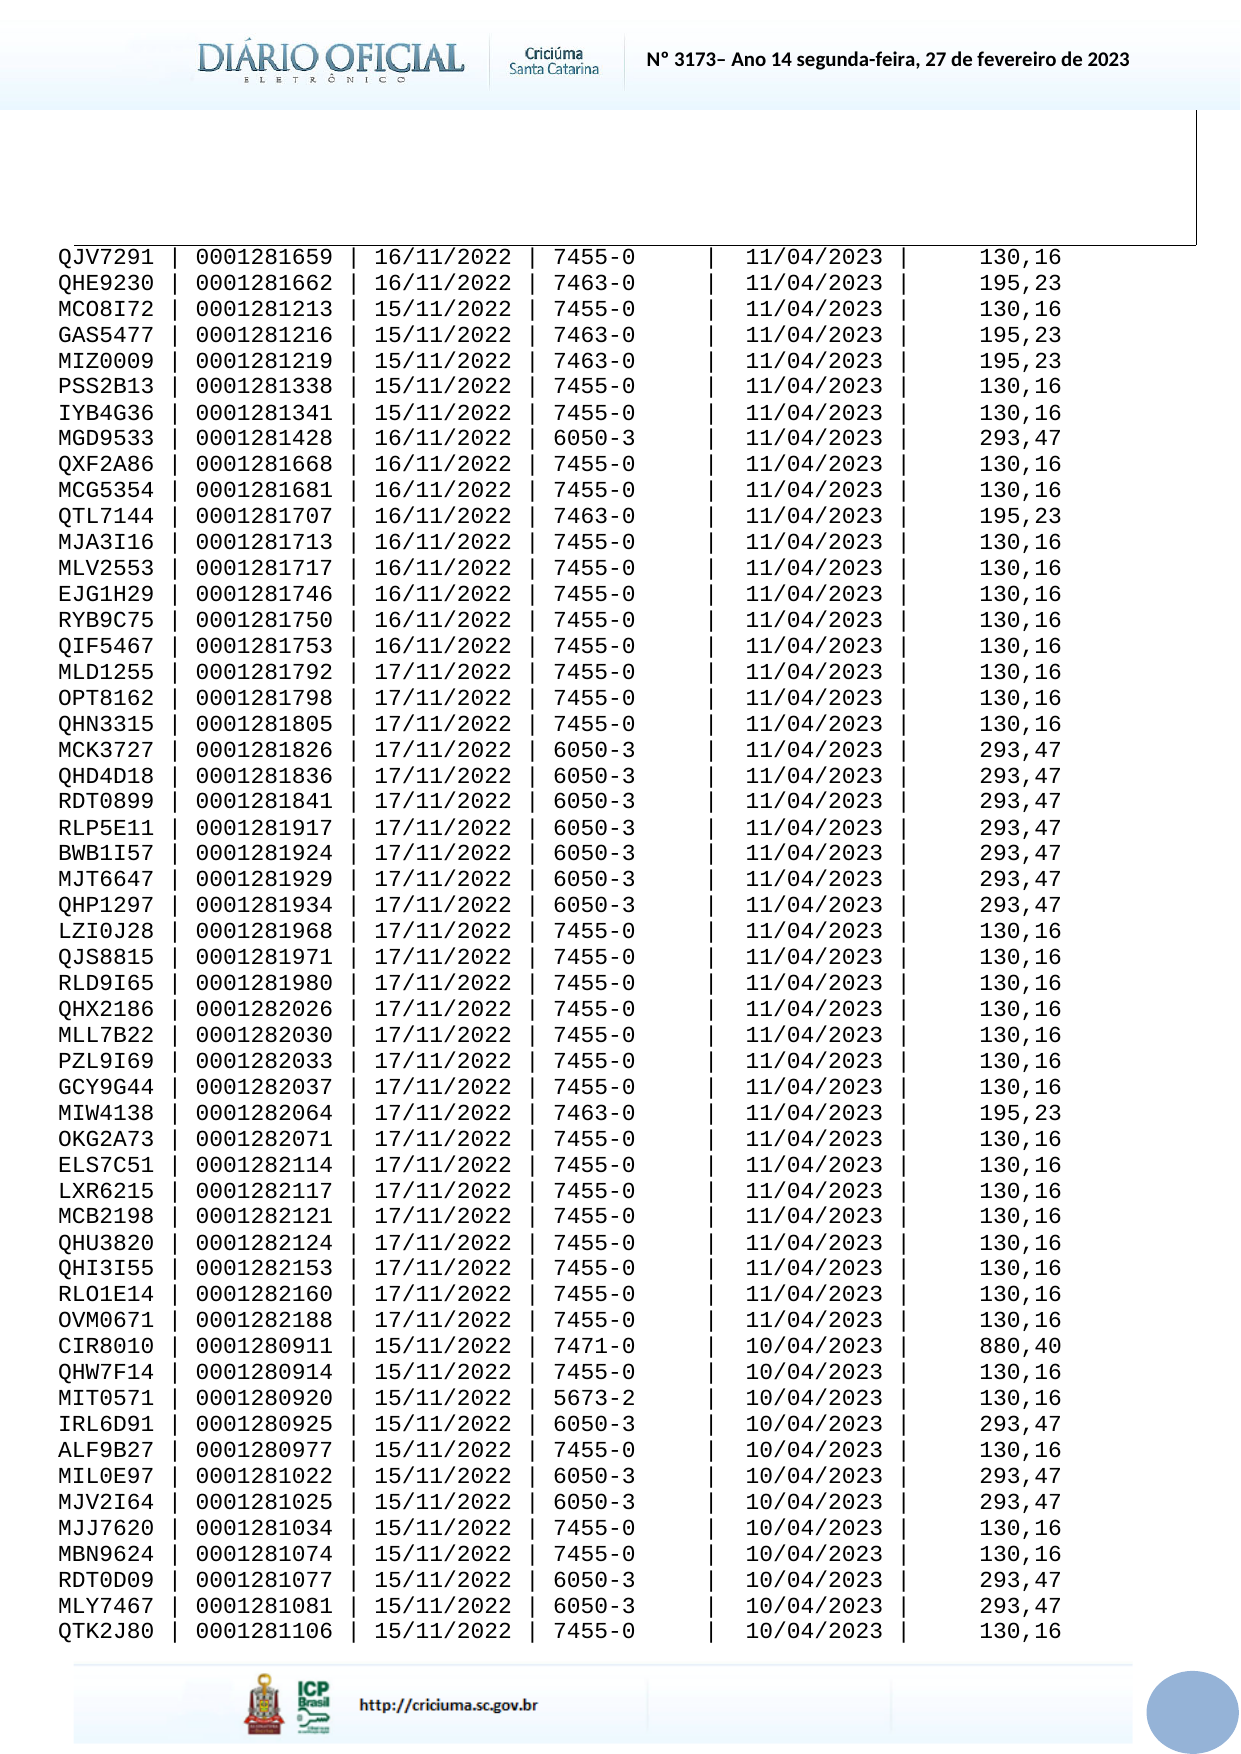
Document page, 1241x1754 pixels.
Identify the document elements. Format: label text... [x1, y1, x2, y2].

text QHD4D18 | 0001281836 | 17/11/2022 | 6050-3 | 11/04/2023 | 293,47 [44, 764, 1196, 790]
text MBN9624 | 0001281074 | 15/11/2022 | 7455-0 | 10/04/2023 | 130,16 [44, 1542, 1196, 1568]
text QHU3820 | 0001282124 | 17/11/2022 | 7455-0 | 11/04/2023 | 130,16 [44, 1231, 1196, 1257]
text MGD9533 | 0001281428 | 16/11/2022 | 6050-3 | 11/04/2023 | 293,47 [44, 427, 1196, 453]
text RDT0899 | 0001281841 | 17/11/2022 | 6050-3 | 11/04/2023 | 293,47 [44, 790, 1196, 816]
text OKG2A73 | 0001282071 | 17/11/2022 | 7455-0 | 11/04/2023 | 130,16 [44, 1127, 1196, 1153]
text QHI3I55 | 0001282153 | 17/11/2022 | 7455-0 | 11/04/2023 | 130,16 [44, 1257, 1196, 1283]
text QHX2186 | 0001282026 | 17/11/2022 | 7455-0 | 11/04/2023 | 130,16 [44, 997, 1196, 1023]
text MLV2553 | 0001281717 | 16/11/2022 | 7455-0 | 11/04/2023 | 130,16 [44, 556, 1196, 582]
text RYB9C75 | 0001281750 | 16/11/2022 | 7455-0 | 11/04/2023 | 130,16 [44, 608, 1196, 634]
text ALF9B27 | 0001280977 | 15/11/2022 | 7455-0 | 10/04/2023 | 130,16 [44, 1438, 1196, 1464]
text QXF2A86 | 0001281668 | 16/11/2022 | 7455-0 | 11/04/2023 | 130,16 [44, 453, 1196, 479]
text OVM0671 | 0001282188 | 17/11/2022 | 7455-0 | 11/04/2023 | 130,16 [44, 1309, 1196, 1334]
text BWB1I57 | 0001281924 | 17/11/2022 | 6050-3 | 11/04/2023 | 293,47 [44, 842, 1196, 868]
text MCK3727 | 0001281826 | 17/11/2022 | 6050-3 | 11/04/2023 | 293,47 [44, 738, 1196, 764]
text RLP5E11 | 0001281917 | 17/11/2022 | 6050-3 | 11/04/2023 | 293,47 [44, 816, 1196, 842]
text QIF5467 | 0001281753 | 16/11/2022 | 7455-0 | 11/04/2023 | 130,16 [44, 634, 1196, 660]
text PSS2B13 | 0001281338 | 15/11/2022 | 7455-0 | 11/04/2023 | 130,16 [44, 375, 1196, 401]
text MIZ0009 | 0001281219 | 15/11/2022 | 7463-0 | 11/04/2023 | 195,23 [44, 349, 1196, 375]
text MJV2I64 | 0001281025 | 15/11/2022 | 6050-3 | 10/04/2023 | 293,47 [44, 1490, 1196, 1516]
text CIR8010 | 0001280911 | 15/11/2022 | 7471-0 | 10/04/2023 | 880,40 [44, 1334, 1196, 1361]
text QHN3315 | 0001281805 | 17/11/2022 | 7455-0 | 11/04/2023 | 130,16 [44, 712, 1196, 738]
text QJV7291 | 0001281659 | 16/11/2022 | 7455-0 | 11/04/2023 | 130,16 [44, 245, 1196, 271]
text QHE9230 | 0001281662 | 16/11/2022 | 7463-0 | 11/04/2023 | 195,23 [44, 271, 1196, 297]
text MJT6647 | 0001281929 | 17/11/2022 | 6050-3 | 11/04/2023 | 293,47 [44, 868, 1196, 894]
text MCO8I72 | 0001281213 | 15/11/2022 | 7455-0 | 11/04/2023 | 130,16 [44, 297, 1196, 323]
text MIW4138 | 0001282064 | 17/11/2022 | 7463-0 | 11/04/2023 | 195,23 [44, 1101, 1196, 1127]
text MIL0E97 | 0001281022 | 15/11/2022 | 6050-3 | 10/04/2023 | 293,47 [44, 1464, 1196, 1490]
text MLD1255 | 0001281792 | 17/11/2022 | 7455-0 | 11/04/2023 | 130,16 [44, 660, 1196, 686]
text MLL7B22 | 0001282030 | 17/11/2022 | 7455-0 | 11/04/2023 | 130,16 [44, 1023, 1196, 1049]
text MJA3I16 | 0001281713 | 16/11/2022 | 7455-0 | 11/04/2023 | 130,16 [44, 531, 1196, 556]
text MCB2198 | 0001282121 | 17/11/2022 | 7455-0 | 11/04/2023 | 130,16 [44, 1205, 1196, 1231]
text LZI0J28 | 0001281968 | 17/11/2022 | 7455-0 | 11/04/2023 | 130,16 [44, 919, 1196, 946]
text MJJ7620 | 0001281034 | 15/11/2022 | 7455-0 | 10/04/2023 | 130,16 [44, 1516, 1196, 1542]
text MCG5354 | 0001281681 | 16/11/2022 | 7455-0 | 11/04/2023 | 130,16 [44, 479, 1196, 504]
text OPT8162 | 0001281798 | 17/11/2022 | 7455-0 | 11/04/2023 | 130,16 [44, 686, 1196, 712]
text PZL9I69 | 0001282033 | 17/11/2022 | 7455-0 | 11/04/2023 | 130,16 [44, 1049, 1196, 1075]
text QJS8815 | 0001281971 | 17/11/2022 | 7455-0 | 11/04/2023 | 130,16 [44, 946, 1196, 971]
text MLY7467 | 0001281081 | 15/11/2022 | 6050-3 | 10/04/2023 | 293,47 [44, 1594, 1196, 1620]
text EJG1H29 | 0001281746 | 16/11/2022 | 7455-0 | 11/04/2023 | 130,16 [44, 582, 1196, 608]
text RLO1E14 | 0001282160 | 17/11/2022 | 7455-0 | 11/04/2023 | 130,16 [44, 1283, 1196, 1309]
text GCY9G44 | 0001282037 | 17/11/2022 | 7455-0 | 11/04/2023 | 130,16 [44, 1075, 1196, 1101]
text RLD9I65 | 0001281980 | 17/11/2022 | 7455-0 | 11/04/2023 | 130,16 [44, 971, 1196, 997]
text QTL7144 | 0001281707 | 16/11/2022 | 7463-0 | 11/04/2023 | 195,23 [44, 504, 1196, 531]
text RDT0D09 | 0001281077 | 15/11/2022 | 6050-3 | 10/04/2023 | 293,47 [44, 1568, 1196, 1594]
text MIT0571 | 0001280920 | 15/11/2022 | 5673-2 | 10/04/2023 | 130,16 [44, 1386, 1196, 1412]
text QTK2J80 | 0001281106 | 15/11/2022 | 7455-0 | 10/04/2023 | 130,16 [44, 1620, 1196, 1646]
text QHW7F14 | 0001280914 | 15/11/2022 | 7455-0 | 10/04/2023 | 130,16 [44, 1361, 1196, 1386]
text IYB4G36 | 0001281341 | 15/11/2022 | 7455-0 | 11/04/2023 | 130,16 [44, 401, 1196, 427]
text LXR6215 | 0001282117 | 17/11/2022 | 7455-0 | 11/04/2023 | 130,16 [44, 1179, 1196, 1205]
text IRL6D91 | 0001280925 | 15/11/2022 | 6050-3 | 10/04/2023 | 293,47 [44, 1412, 1196, 1438]
text GAS5477 | 0001281216 | 15/11/2022 | 7463-0 | 11/04/2023 | 195,23 [44, 323, 1196, 349]
text ELS7C51 | 0001282114 | 17/11/2022 | 7455-0 | 11/04/2023 | 130,16 [44, 1153, 1196, 1179]
text QHP1297 | 0001281934 | 17/11/2022 | 6050-3 | 11/04/2023 | 293,47 [44, 894, 1196, 919]
